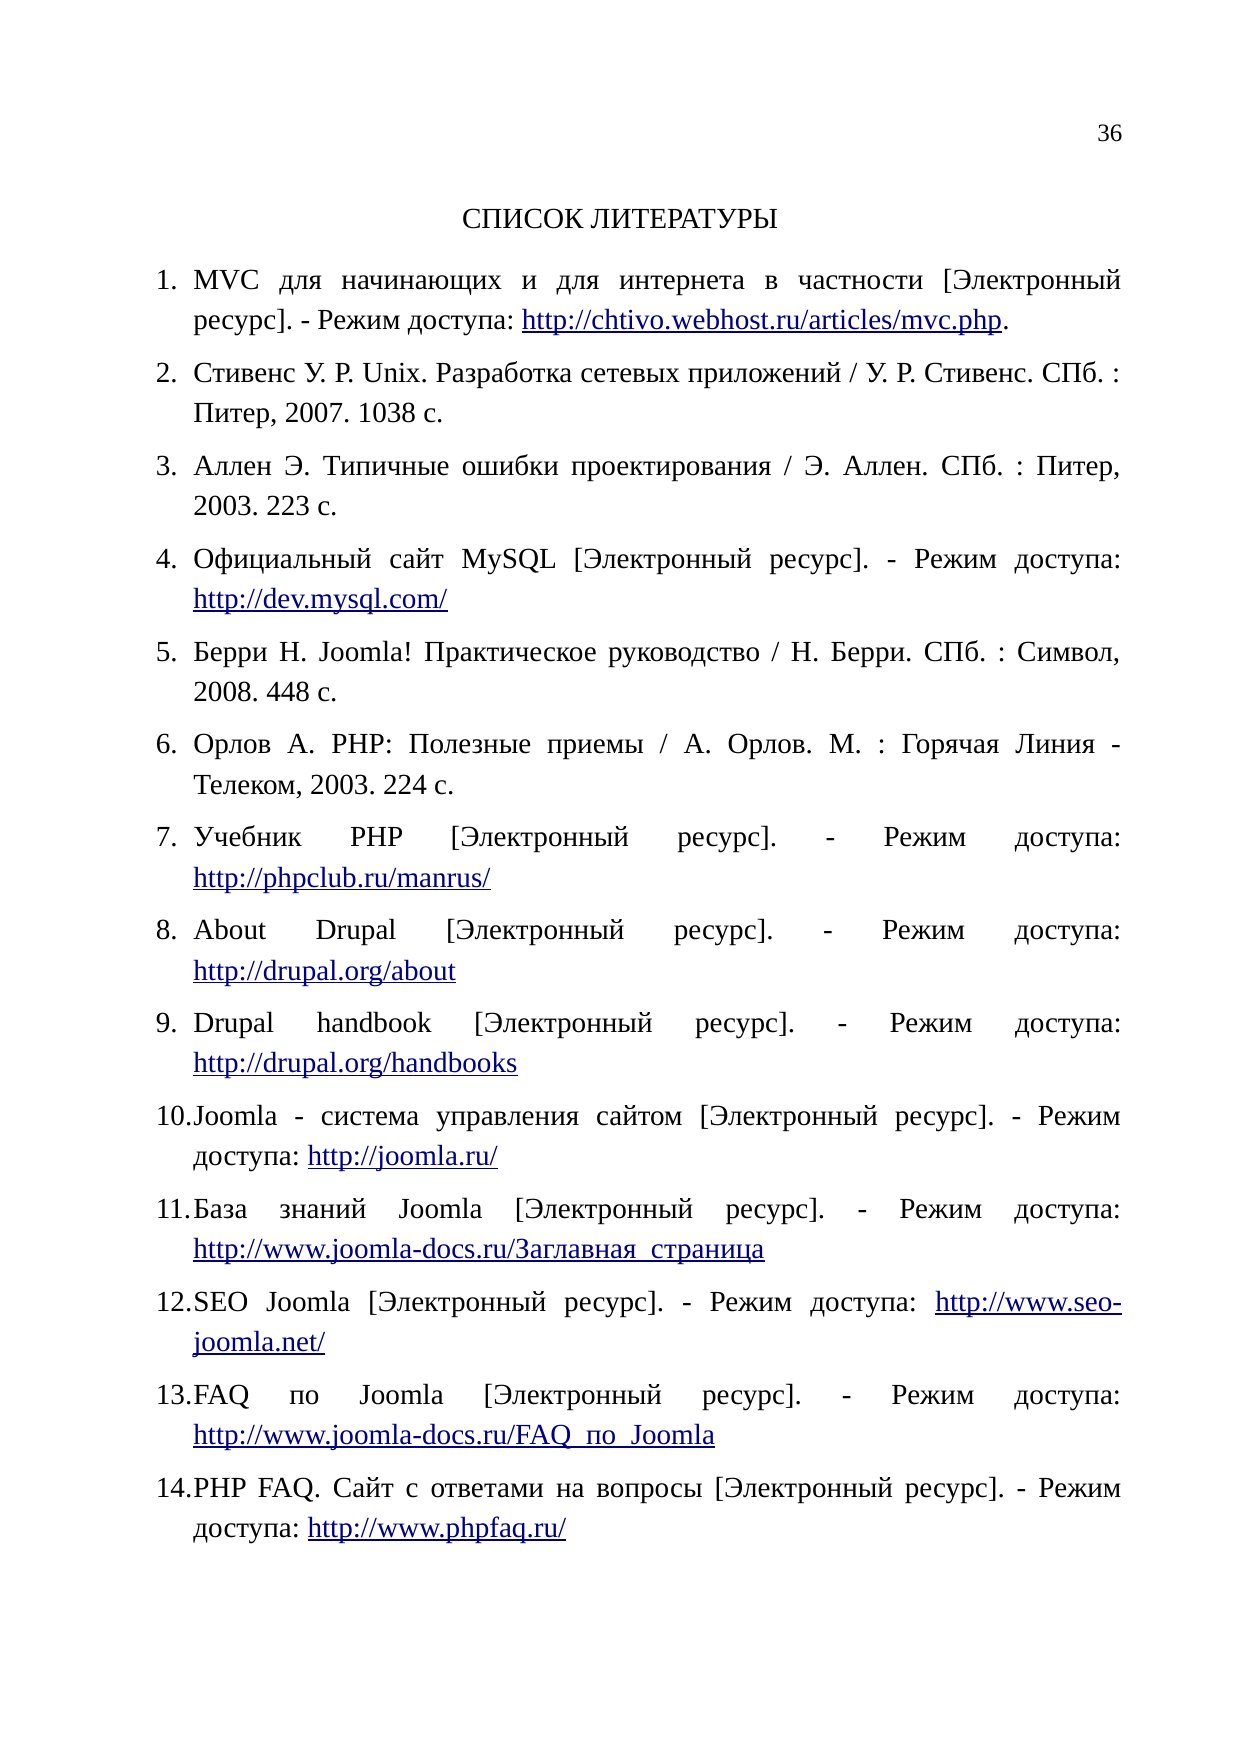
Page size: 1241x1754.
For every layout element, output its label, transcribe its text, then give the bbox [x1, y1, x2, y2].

list MVC для начинающих и для интернета в частности [Электронный ресурс]. - Режим доступа: http://chtivo.webhost.ru/articles/mvc.php. [156, 262, 1122, 336]
list Берри Н. Joomla! Практическое руководство / Н. Берри. СПб. : Символ, 2008. 448 с. [156, 634, 1122, 707]
list Joomla - система управления сайтом [Электронный ресурс]. - Режим доступа: http://joomla.ru/ [156, 1098, 1122, 1172]
list Drupal handbook [Электронный ресурс]. - Режим доступа: http://drupal.org/handbooks [156, 1005, 1122, 1079]
list Стивенс У. Р. Unix. Разработка сетевых приложений / У. Р. Стивенс. СПб. : Питер, 2007. 1038 с. [156, 355, 1122, 429]
list Орлов А. PHP: Полезные приемы / А. Орлов. М. : Горячая Линия - Телеком, 2003. 224 с. [156, 727, 1122, 800]
list Аллен Э. Типичные ошибки проектирования / Э. Аллен. СПб. : Питер, 2003. 223 с. [156, 448, 1122, 522]
list FAQ по Joomla [Электронный ресурс]. - Режим доступа: http://www.joomla-docs.ru/FAQ_по_Joomla [156, 1377, 1122, 1451]
subtitle СПИСОК ЛИТЕРАТУРЫ [118, 201, 1122, 235]
list SEO Joomla [Электронный ресурс]. - Режим доступа: http://www.seo-joomla.net/ [156, 1284, 1122, 1358]
list База знаний Joomla [Электронный ресурс]. - Режим доступа: http://www.joomla-docs.ru/Заглавная_страница [156, 1191, 1122, 1265]
list About Drupal [Электронный ресурс]. - Режим доступа: http://drupal.org/about [156, 912, 1122, 986]
list Официальный сайт MySQL [Электронный ресурс]. - Режим доступа: http://dev.mysql.com/ [156, 541, 1122, 614]
list Учебник PHP [Электронный ресурс]. - Режим доступа: http://phpclub.ru/manrus/ [156, 819, 1122, 893]
list PHP FAQ. Сайт с ответами на вопросы [Электронный ресурс]. - Режим доступа: http://www.phpfaq.ru/ [156, 1470, 1122, 1544]
